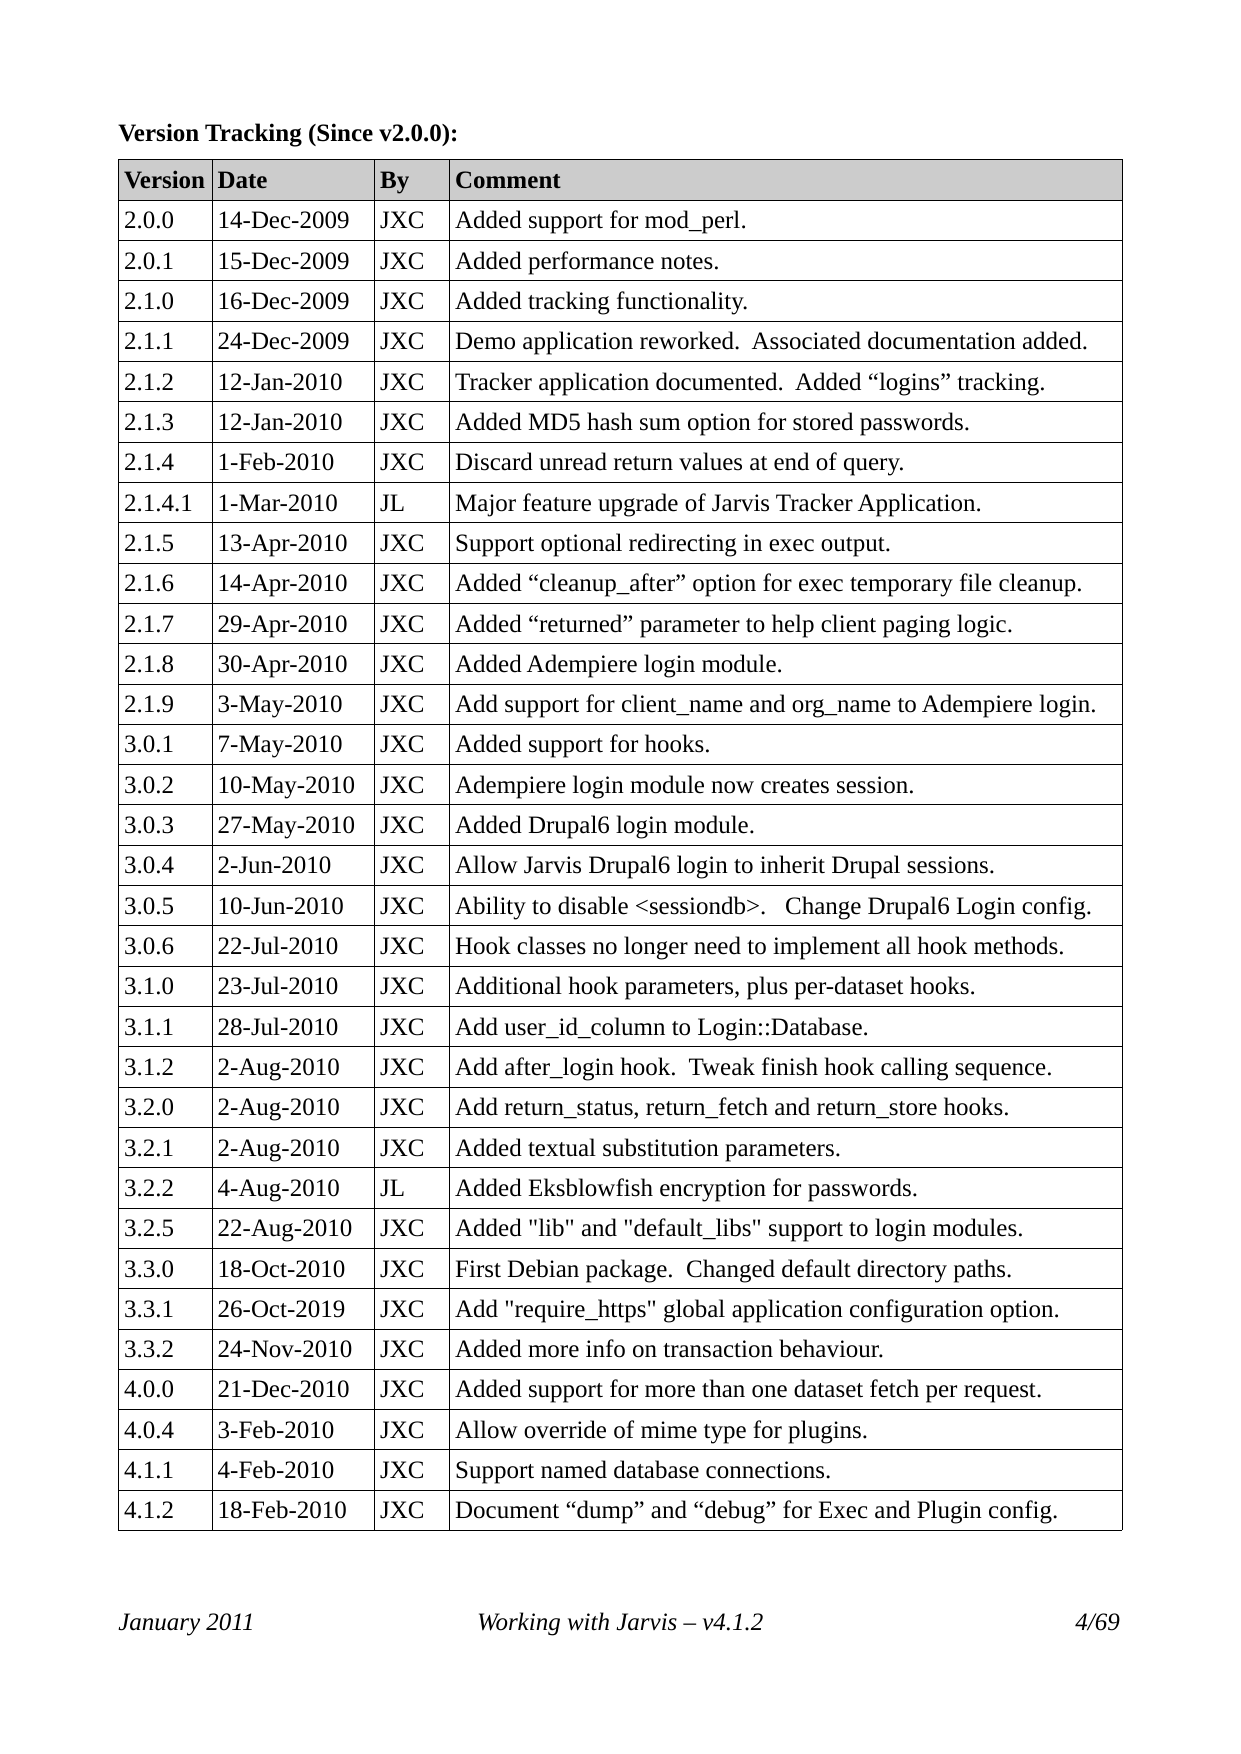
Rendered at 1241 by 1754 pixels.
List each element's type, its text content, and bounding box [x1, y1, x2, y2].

table_cell JXC [375, 846, 449, 885]
table_header Comment [450, 160, 1122, 200]
table_cell 2-Jun-2010 [213, 846, 374, 885]
table_cell JXC [375, 443, 449, 482]
table_cell 22-Aug-2010 [213, 1209, 374, 1248]
table_cell Add support for client_name and org_name to Adempiere login. [450, 685, 1122, 724]
text Version Tracking (Since v2.0.0): [118, 118, 1122, 147]
table_cell 3.2.1 [119, 1128, 212, 1167]
table_cell 3.2.0 [119, 1088, 212, 1127]
table_cell 4-Aug-2010 [213, 1168, 374, 1207]
table_cell JXC [375, 926, 449, 966]
table_cell 2-Aug-2010 [213, 1088, 374, 1127]
table_cell 23-Jul-2010 [213, 967, 374, 1006]
table_cell 18-Feb-2010 [213, 1491, 374, 1530]
table_cell JL [375, 483, 449, 522]
table_cell 3.0.3 [119, 805, 212, 845]
table_cell 3.3.2 [119, 1330, 212, 1369]
table_cell Added Drupal6 login module. [450, 805, 1122, 845]
table_cell 2.1.6 [119, 564, 212, 603]
table_cell JXC [375, 201, 449, 240]
table_cell Ability to disable <sessiondb>. Change Drupal6 Login config. [450, 886, 1122, 925]
table_cell JXC [375, 604, 449, 643]
table_cell 2-Aug-2010 [213, 1128, 374, 1167]
table_cell Added “returned” parameter to help client paging logic. [450, 604, 1122, 643]
table_cell 29-Apr-2010 [213, 604, 374, 643]
table_cell Added Eksblowfish encryption for passwords. [450, 1168, 1122, 1207]
table_cell JL [375, 1168, 449, 1207]
table_cell JXC [375, 1209, 449, 1248]
table_cell Add after_login hook. Tweak finish hook calling sequence. [450, 1047, 1122, 1087]
table_cell 3-May-2010 [213, 685, 374, 724]
table_cell 10-May-2010 [213, 765, 374, 804]
table_cell JXC [375, 1007, 449, 1046]
table_cell 24-Nov-2010 [213, 1330, 374, 1369]
table_cell 3.0.2 [119, 765, 212, 804]
table_header Version [119, 160, 212, 200]
table_cell Added MD5 hash sum option for stored passwords. [450, 402, 1122, 442]
table_cell Add "require_https" global application configuration option. [450, 1289, 1122, 1328]
table_cell Added support for more than one dataset fetch per request. [450, 1370, 1122, 1409]
table_cell 27-May-2010 [213, 805, 374, 845]
table_cell 15-Dec-2009 [213, 241, 374, 280]
table_cell Tracker application documented. Added “logins” tracking. [450, 362, 1122, 401]
table_cell 3.2.5 [119, 1209, 212, 1248]
table_cell JXC [375, 1330, 449, 1369]
table_cell 4-Feb-2010 [213, 1450, 374, 1490]
table_cell JXC [375, 1249, 449, 1288]
table_cell Added "lib" and "default_libs" support to login modules. [450, 1209, 1122, 1248]
table_cell 3.1.1 [119, 1007, 212, 1046]
table_cell JXC [375, 886, 449, 925]
table_cell 2.0.0 [119, 201, 212, 240]
table_cell Added Adempiere login module. [450, 644, 1122, 683]
table_cell Document “dump” and “debug” for Exec and Plugin config. [450, 1491, 1122, 1530]
table_cell 30-Apr-2010 [213, 644, 374, 683]
table_cell 2.1.4 [119, 443, 212, 482]
table_cell Demo application reworked. Associated documentation added. [450, 322, 1122, 361]
table_cell JXC [375, 1128, 449, 1167]
table_cell JXC [375, 644, 449, 683]
table_cell 22-Jul-2010 [213, 926, 374, 966]
table_cell JXC [375, 765, 449, 804]
table_cell Adempiere login module now creates session. [450, 765, 1122, 804]
table_cell Add return_status, return_fetch and return_store hooks. [450, 1088, 1122, 1127]
table_cell Added “cleanup_after” option for exec temporary file cleanup. [450, 564, 1122, 603]
table_cell 3.1.2 [119, 1047, 212, 1087]
table_header By [375, 160, 449, 200]
table_cell Hook classes no longer need to implement all hook methods. [450, 926, 1122, 966]
table_cell JXC [375, 564, 449, 603]
table_cell JXC [375, 1289, 449, 1328]
table_cell 4.0.4 [119, 1410, 212, 1449]
table_cell JXC [375, 725, 449, 764]
table_cell 3-Feb-2010 [213, 1410, 374, 1449]
table_cell 7-May-2010 [213, 725, 374, 764]
table_cell 3.0.4 [119, 846, 212, 885]
table_cell 4.1.1 [119, 1450, 212, 1490]
table_cell JXC [375, 322, 449, 361]
table_cell JXC [375, 281, 449, 321]
table_cell JXC [375, 1047, 449, 1087]
table_cell Support optional redirecting in exec output. [450, 523, 1122, 562]
table_cell 3.3.1 [119, 1289, 212, 1328]
table_cell JXC [375, 402, 449, 442]
table_cell 3.1.0 [119, 967, 212, 1006]
table_cell 2.1.3 [119, 402, 212, 442]
table_cell 2-Aug-2010 [213, 1047, 374, 1087]
table_cell 4.1.2 [119, 1491, 212, 1530]
table_cell 2.0.1 [119, 241, 212, 280]
table_cell 2.1.0 [119, 281, 212, 321]
table_cell JXC [375, 1491, 449, 1530]
table_cell 3.2.2 [119, 1168, 212, 1207]
table_cell Allow Jarvis Drupal6 login to inherit Drupal sessions. [450, 846, 1122, 885]
table_cell Added support for mod_perl. [450, 201, 1122, 240]
table_cell 3.0.5 [119, 886, 212, 925]
table_cell Discard unread return values at end of query. [450, 443, 1122, 482]
table_cell JXC [375, 1088, 449, 1127]
table_cell JXC [375, 805, 449, 845]
table_cell 24-Dec-2009 [213, 322, 374, 361]
table_cell 2.1.2 [119, 362, 212, 401]
table_cell 2.1.5 [119, 523, 212, 562]
table_cell Add user_id_column to Login::Database. [450, 1007, 1122, 1046]
table_cell JXC [375, 362, 449, 401]
table_cell JXC [375, 1450, 449, 1490]
table_cell Major feature upgrade of Jarvis Tracker Application. [450, 483, 1122, 522]
table_cell 2.1.9 [119, 685, 212, 724]
table_cell 16-Dec-2009 [213, 281, 374, 321]
table_cell 26-Oct-2019 [213, 1289, 374, 1328]
table_cell Allow override of mime type for plugins. [450, 1410, 1122, 1449]
table_cell JXC [375, 1370, 449, 1409]
table_cell 12-Jan-2010 [213, 402, 374, 442]
table_cell 10-Jun-2010 [213, 886, 374, 925]
table_cell 1-Feb-2010 [213, 443, 374, 482]
table_cell 12-Jan-2010 [213, 362, 374, 401]
table_cell 3.0.1 [119, 725, 212, 764]
table_cell First Debian package. Changed default directory paths. [450, 1249, 1122, 1288]
table_cell 18-Oct-2010 [213, 1249, 374, 1288]
table_cell 21-Dec-2010 [213, 1370, 374, 1409]
table_cell 1-Mar-2010 [213, 483, 374, 522]
table_cell 3.3.0 [119, 1249, 212, 1288]
table_cell Added support for hooks. [450, 725, 1122, 764]
table_header Date [213, 160, 374, 200]
table_cell JXC [375, 685, 449, 724]
table_cell 13-Apr-2010 [213, 523, 374, 562]
table_cell 2.1.4.1 [119, 483, 212, 522]
table_cell JXC [375, 1410, 449, 1449]
table_cell 4.0.0 [119, 1370, 212, 1409]
table_cell 14-Dec-2009 [213, 201, 374, 240]
table_cell Support named database connections. [450, 1450, 1122, 1490]
table_cell Added more info on transaction behaviour. [450, 1330, 1122, 1369]
table_cell 2.1.1 [119, 322, 212, 361]
table_cell 3.0.6 [119, 926, 212, 966]
table_cell Added performance notes. [450, 241, 1122, 280]
table_cell Additional hook parameters, plus per-dataset hooks. [450, 967, 1122, 1006]
table_cell Added textual substitution parameters. [450, 1128, 1122, 1167]
table_cell 14-Apr-2010 [213, 564, 374, 603]
table_cell 28-Jul-2010 [213, 1007, 374, 1046]
table_cell JXC [375, 241, 449, 280]
table_cell JXC [375, 967, 449, 1006]
table_cell Added tracking functionality. [450, 281, 1122, 321]
table_cell JXC [375, 523, 449, 562]
table_cell 2.1.7 [119, 604, 212, 643]
table_cell 2.1.8 [119, 644, 212, 683]
